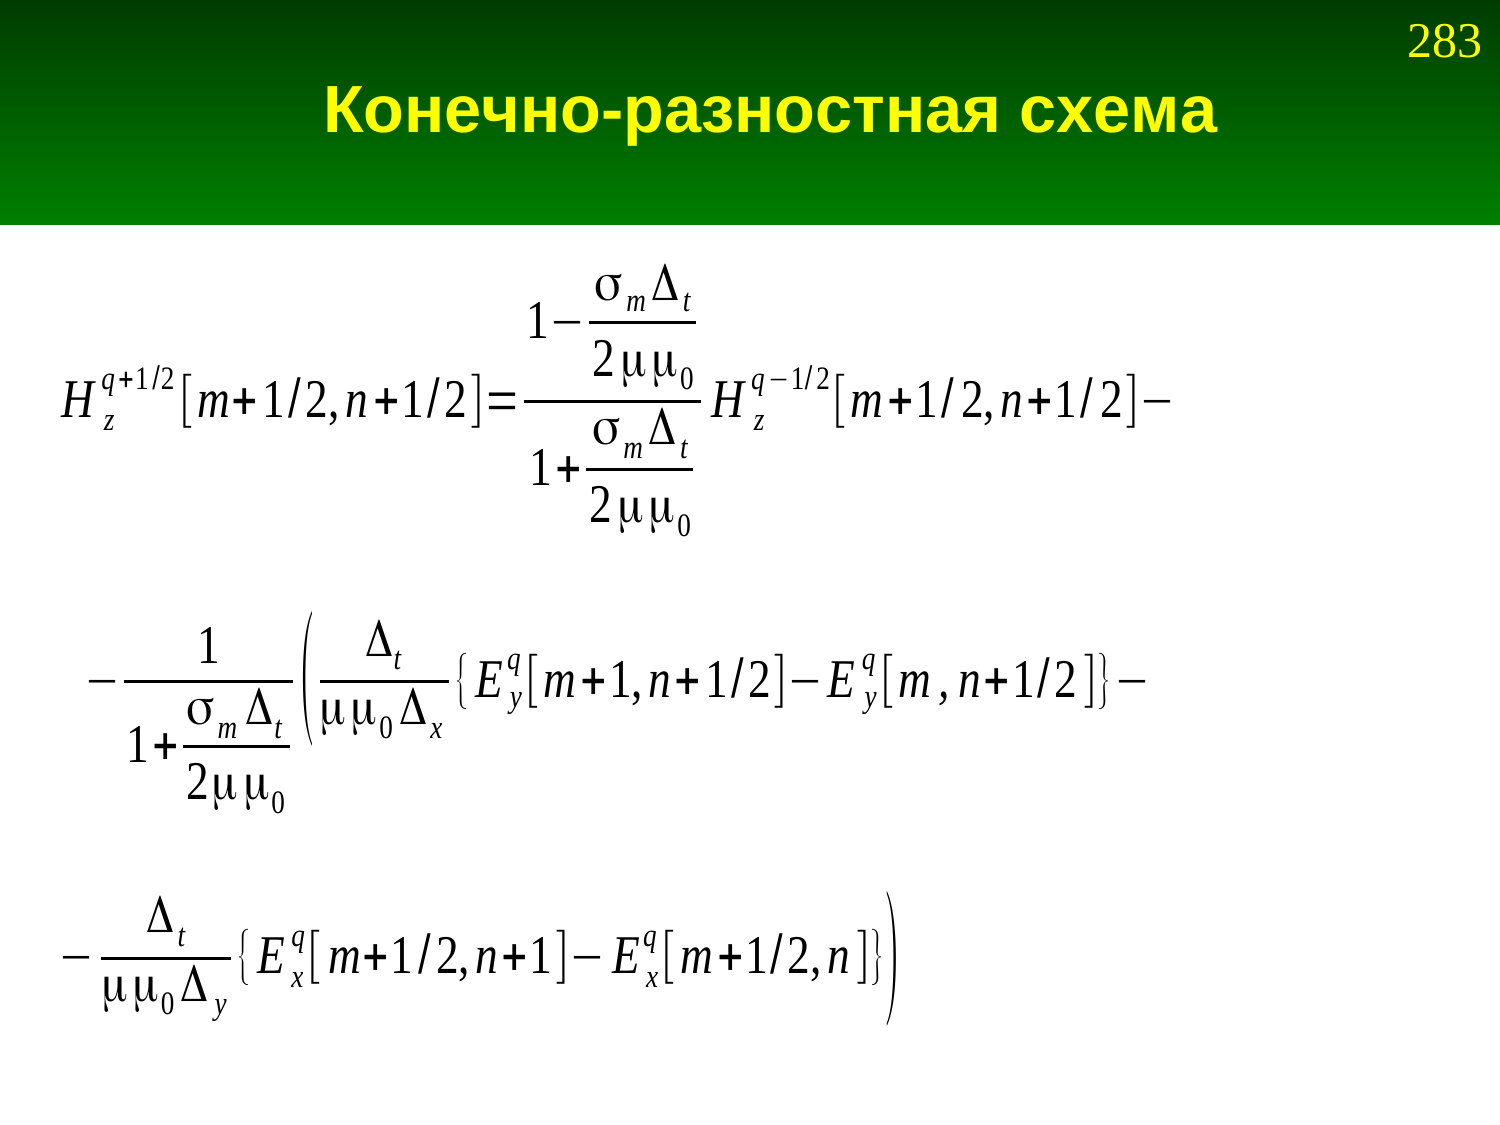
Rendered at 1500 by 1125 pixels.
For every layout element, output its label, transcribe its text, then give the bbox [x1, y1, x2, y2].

chart [47, 259, 1187, 1030]
title Конечно-разностная схема [100, 7, 1441, 204]
